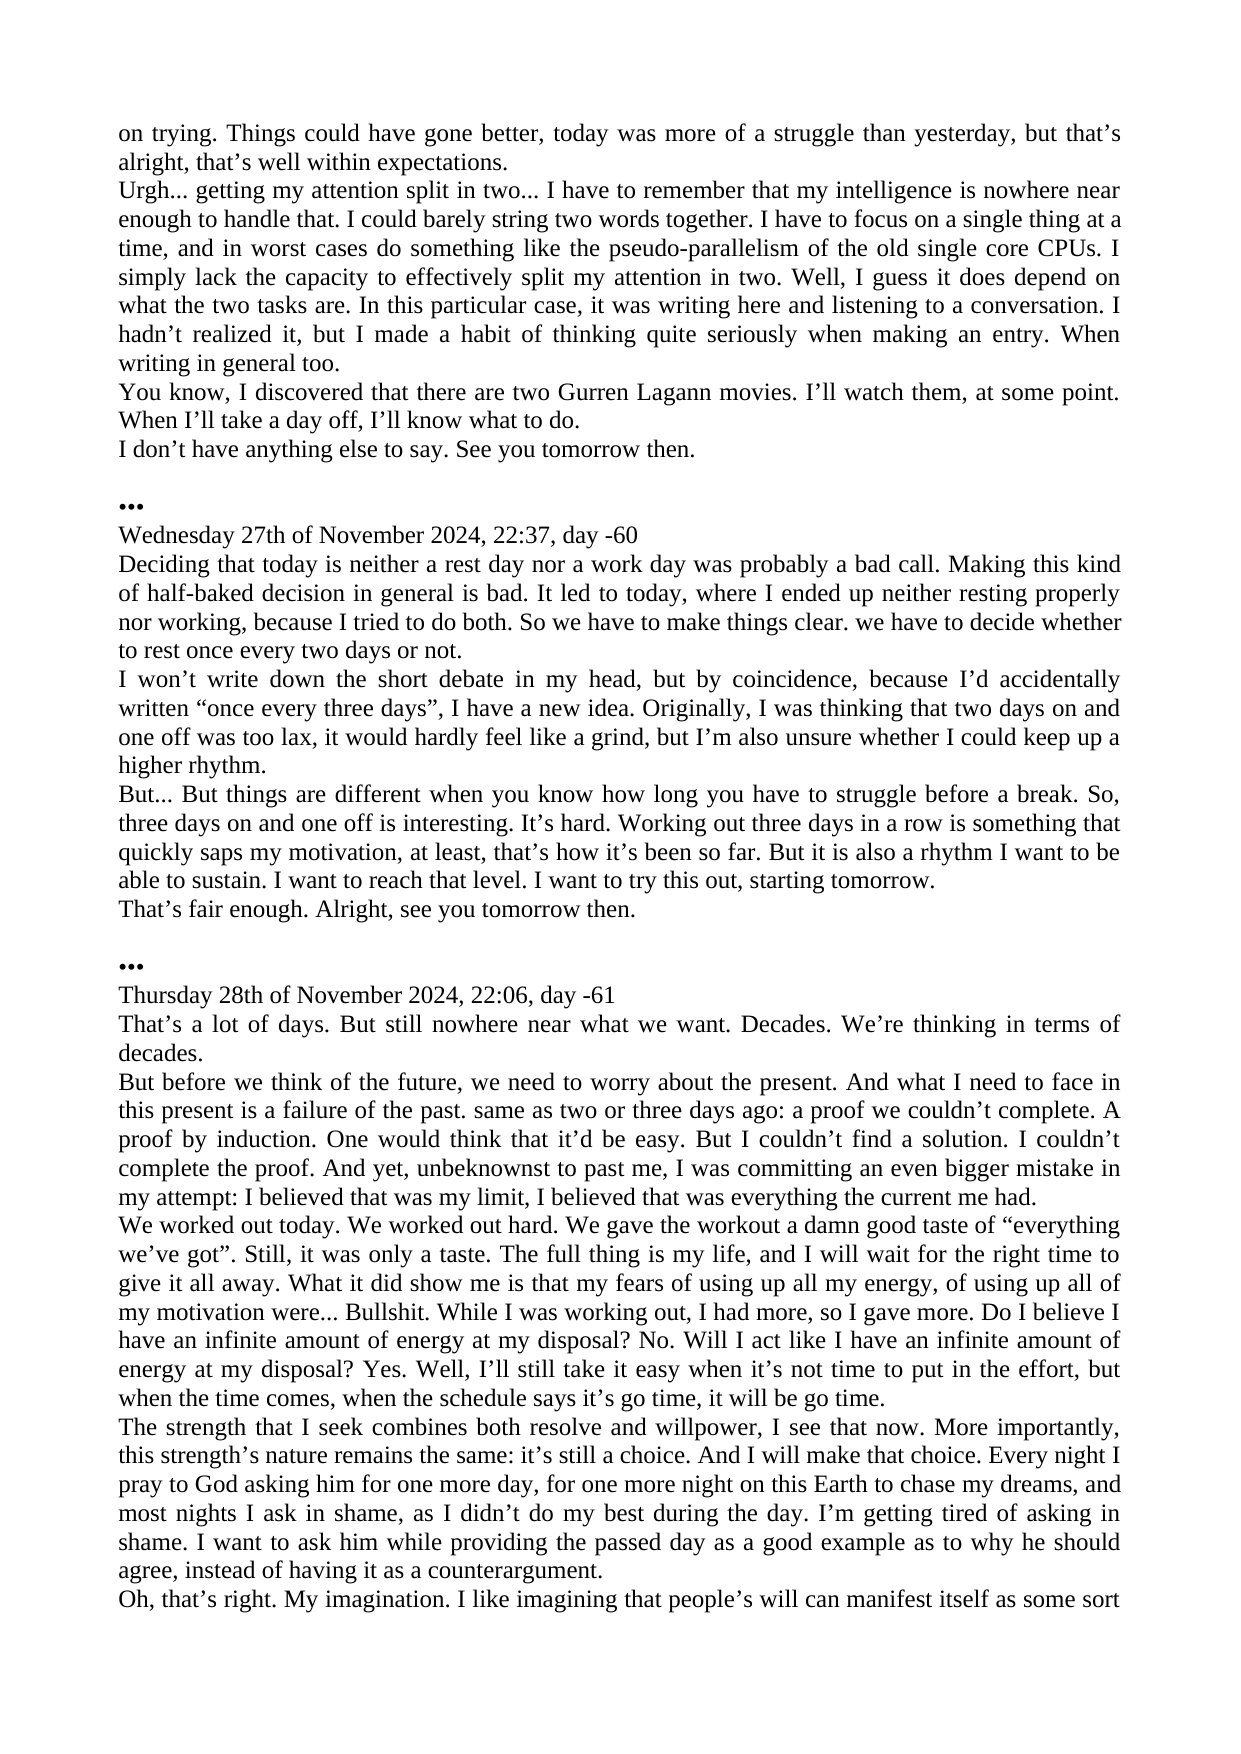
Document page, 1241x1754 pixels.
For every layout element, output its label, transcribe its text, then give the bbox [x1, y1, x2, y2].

text ••• [118, 952, 1122, 981]
text on trying. Things could have gone better, today was more of a struggle than yesterday, but that’s alright, that’s well within expectations. [118, 118, 1122, 176]
text You know, I discovered that there are two Gurren Lagann movies. I’ll watch them, at some point. When I’ll take a day off, I’ll know what to do. [118, 377, 1122, 434]
text Oh, that’s right. My imagination. I like imagining that people’s will can manifest itself as some sort [118, 1584, 1122, 1613]
text ••• [118, 492, 1122, 521]
text I don’t have anything else to say. See you tomorrow then. [118, 434, 1122, 463]
text That’s a lot of days. But still nowhere near what we want. Decades. We’re thinking in terms of decades. [118, 1009, 1122, 1067]
text But... But things are different when you know how long you have to struggle before a break. So, three days on and one off is interesting. It’s hard. Working out three days in a row is something that quickly saps my motivation, at least, that’s how it’s been so far. But it is also a rhythm I want to be able to sustain. I want to reach that level. I want to try this out, starting tomorrow. [118, 779, 1122, 894]
text Urgh... getting my attention split in two... I have to remember that my intelligence is nowhere near enough to handle that. I could barely string two words together. I have to focus on a single thing at a time, and in worst cases do something like the pseudo-parallelism of the old single core CPUs. I simply lack the capacity to effectively split my attention in two. Well, I guess it does depend on what the two tasks are. In this particular case, it was writing here and listening to a conversation. I hadn’t realized it, but I made a habit of thinking quite seriously when making an entry. When writing in general too. [118, 176, 1122, 377]
text The strength that I seek combines both resolve and willpower, I see that now. More importantly, this strength’s nature remains the same: it’s still a choice. And I will make that choice. Every night I pray to God asking him for one more day, for one more night on this Earth to chase my dreams, and most nights I ask in shame, as I didn’t do my best during the day. I’m getting tired of asking in shame. I want to ask him while providing the passed day as a good example as to why he should agree, instead of having it as a counterargument. [118, 1412, 1122, 1584]
text I won’t write down the short debate in my head, but by coincidence, because I’d accidentally written “once every three days”, I have a new idea. Originally, I was thinking that two days on and one off was too lax, it would hardly feel like a grind, but I’m also unsure whether I could keep up a higher rhythm. [118, 664, 1122, 779]
text Thursday 28th of November 2024, 22:06, day -61 [118, 981, 1122, 1009]
text Deciding that today is neither a rest day nor a work day was probably a bad call. Making this kind of half-baked decision in general is bad. It led to today, where I ended up neither resting properly nor working, because I tried to do both. So we have to make things clear. we have to decide whether to rest once every two days or not. [118, 549, 1122, 664]
text We worked out today. We worked out hard. We gave the workout a damn good taste of “everything we’ve got”. Still, it was only a taste. The full thing is my life, and I will wait for the right time to give it all away. What it did show me is that my fears of using up all my energy, of using up all of my motivation were... Bullshit. While I was working out, I had more, so I gave more. Do I believe I have an infinite amount of energy at my disposal? No. Will I act like I have an infinite amount of energy at my disposal? Yes. Well, I’ll still take it easy when it’s not time to put in the effort, but when the time comes, when the schedule says it’s go time, it will be go time. [118, 1211, 1122, 1412]
text But before we think of the future, we need to worry about the present. And what I need to face in this present is a failure of the past. same as two or three days ago: a proof we couldn’t complete. A proof by induction. One would think that it’d be easy. But I couldn’t find a solution. I couldn’t complete the proof. And yet, unbeknownst to past me, I was committing an even bigger mistake in my attempt: I believed that was my limit, I believed that was everything the current me had. [118, 1067, 1122, 1211]
text Wednesday 27th of November 2024, 22:37, day -60 [118, 521, 1122, 549]
text That’s fair enough. Alright, see you tomorrow then. [118, 894, 1122, 923]
